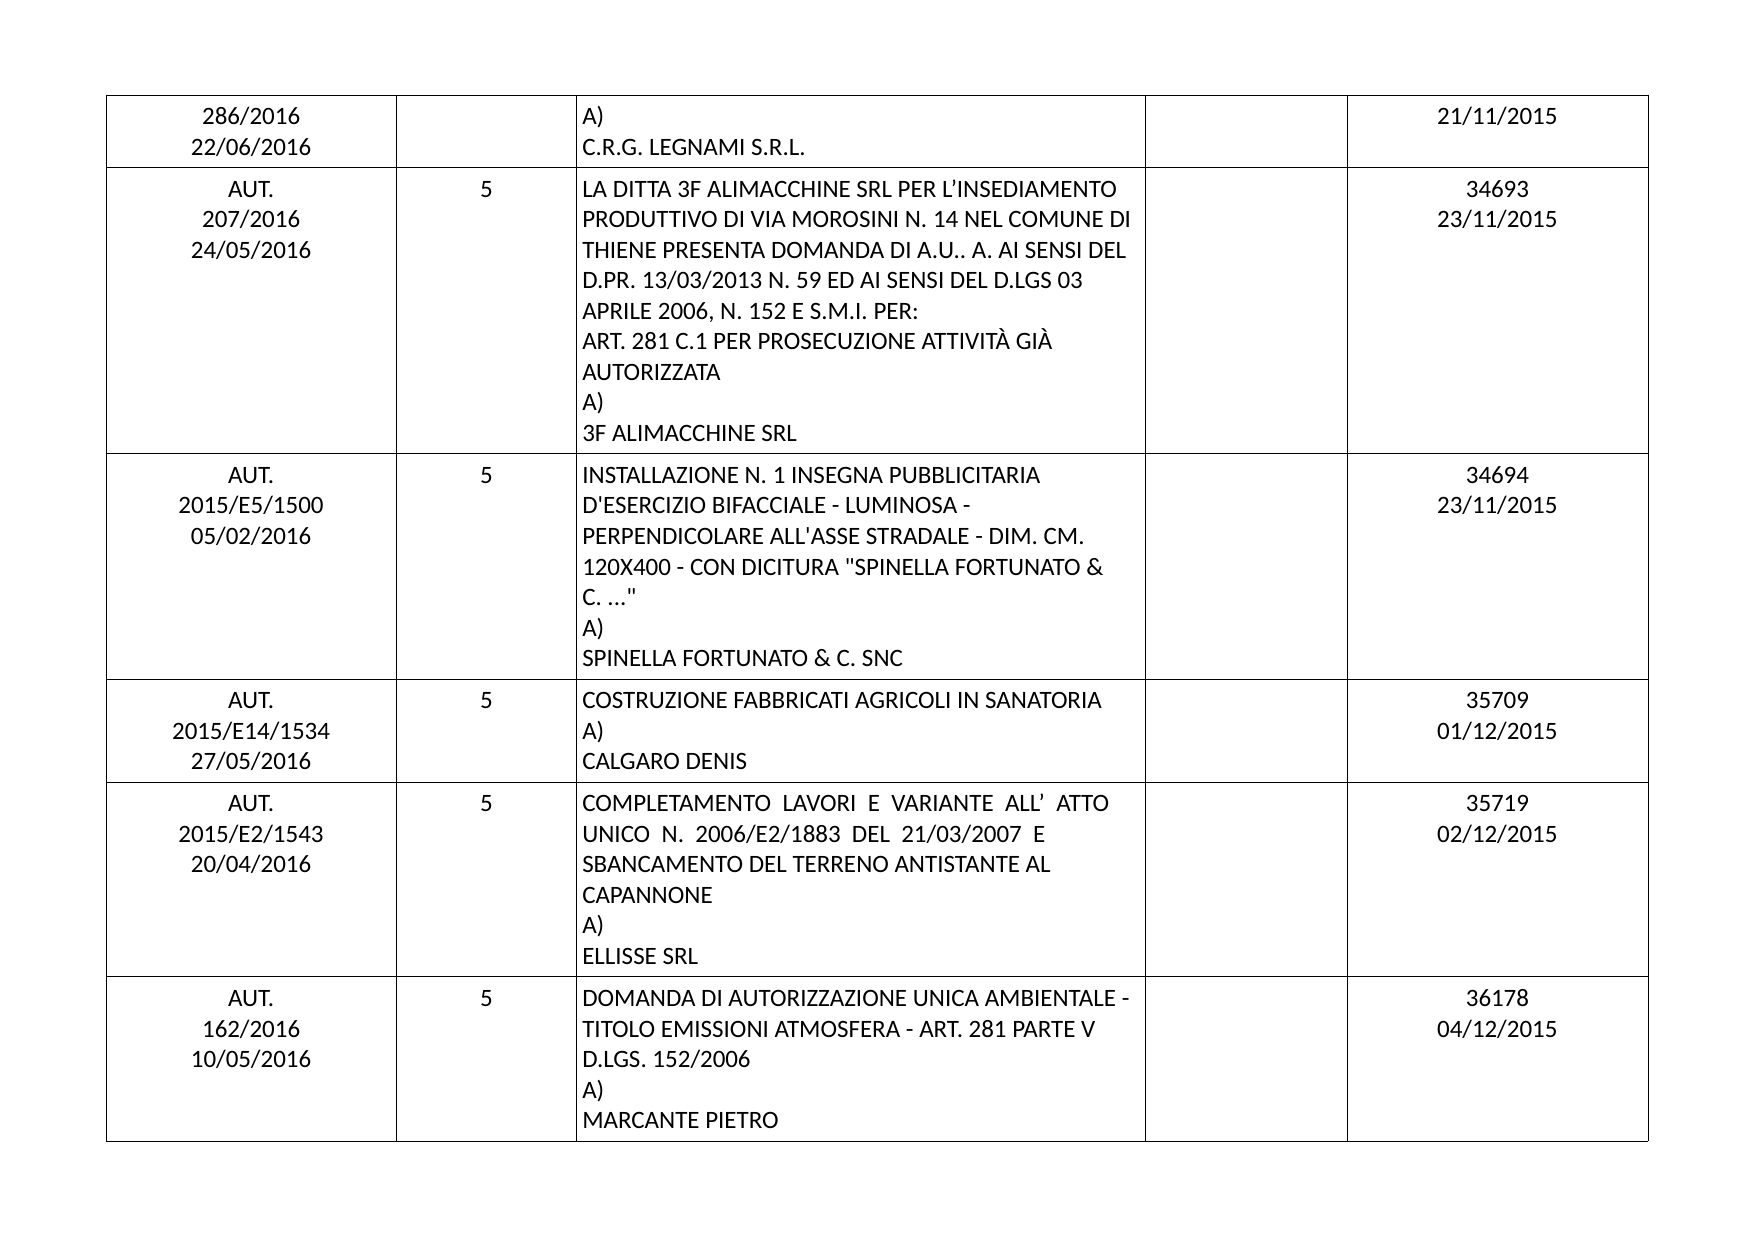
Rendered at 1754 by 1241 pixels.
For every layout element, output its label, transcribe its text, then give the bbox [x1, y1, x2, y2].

table_cell [397, 96, 576, 167]
table_cell AUT. 207/2016 24/05/2016 [107, 168, 396, 453]
table_cell [1146, 783, 1347, 976]
table_cell 21/11/2015 [1348, 96, 1648, 167]
table_cell 5 [397, 783, 576, 976]
table_cell [1146, 454, 1347, 678]
table_cell Domanda di autorizzazione unica ambientale - titolo emissioni atmosfera - art. 281 parte v d.lgs. 152/2006 A) Marcante pietro [577, 977, 1145, 1141]
table_cell 34694 23/11/2015 [1348, 454, 1648, 678]
table_cell AUT. 162/2016 10/05/2016 [107, 977, 396, 1141]
table_cell 5 [397, 454, 576, 678]
table_cell Costruzione fabbricati agricoli in sanatoria A) Calgaro denis [577, 680, 1145, 782]
table_cell [1146, 977, 1347, 1141]
table_cell 5 [397, 977, 576, 1141]
table_cell AUT. 2015/E2/1543 20/04/2016 [107, 783, 396, 976]
table_cell AUT. 2015/E5/1500 05/02/2016 [107, 454, 396, 678]
table_cell 34693 23/11/2015 [1348, 168, 1648, 453]
table_cell [1146, 680, 1347, 782]
table_cell Completamento lavori e variante all’ atto unico n. 2006/e2/1883 del 21/03/2007 e sbancamento del terreno antistante al capannone A) Ellisse srl [577, 783, 1145, 976]
table_cell 5 [397, 680, 576, 782]
table_cell 5 [397, 168, 576, 453]
table_cell Installazione n. 1 insegna pubblicitaria d'esercizio bifacciale - luminosa - perpendicolare all'asse stradale - dim. cm. 120x400 - con dicitura "spinella fortunato & c. ..." A) Spinella fortunato & c. snc [577, 454, 1145, 678]
table_cell 35709 01/12/2015 [1348, 680, 1648, 782]
table_cell [1146, 168, 1347, 453]
table_cell A) C.r.g. legnami s.r.l. [577, 96, 1145, 167]
table_cell [1146, 96, 1347, 167]
table_cell 286/2016 22/06/2016 [107, 96, 396, 167]
table_cell 35719 02/12/2015 [1348, 783, 1648, 976]
table_cell AUT. 2015/E14/1534 27/05/2016 [107, 680, 396, 782]
table_cell La ditta 3f alimacchine srl per l’insediamento produttivo di via morosini n. 14 nel comune di thiene presenta domanda di a.u.. a. ai sensi del d.pr. 13/03/2013 n. 59 ed ai sensi del d.lgs 03 aprile 2006, n. 152 e s.m.i. per: art. 281 c.1 per prosecuzione attività già autorizzata A) 3f alimacchine srl [577, 168, 1145, 453]
table_cell 36178 04/12/2015 [1348, 977, 1648, 1141]
